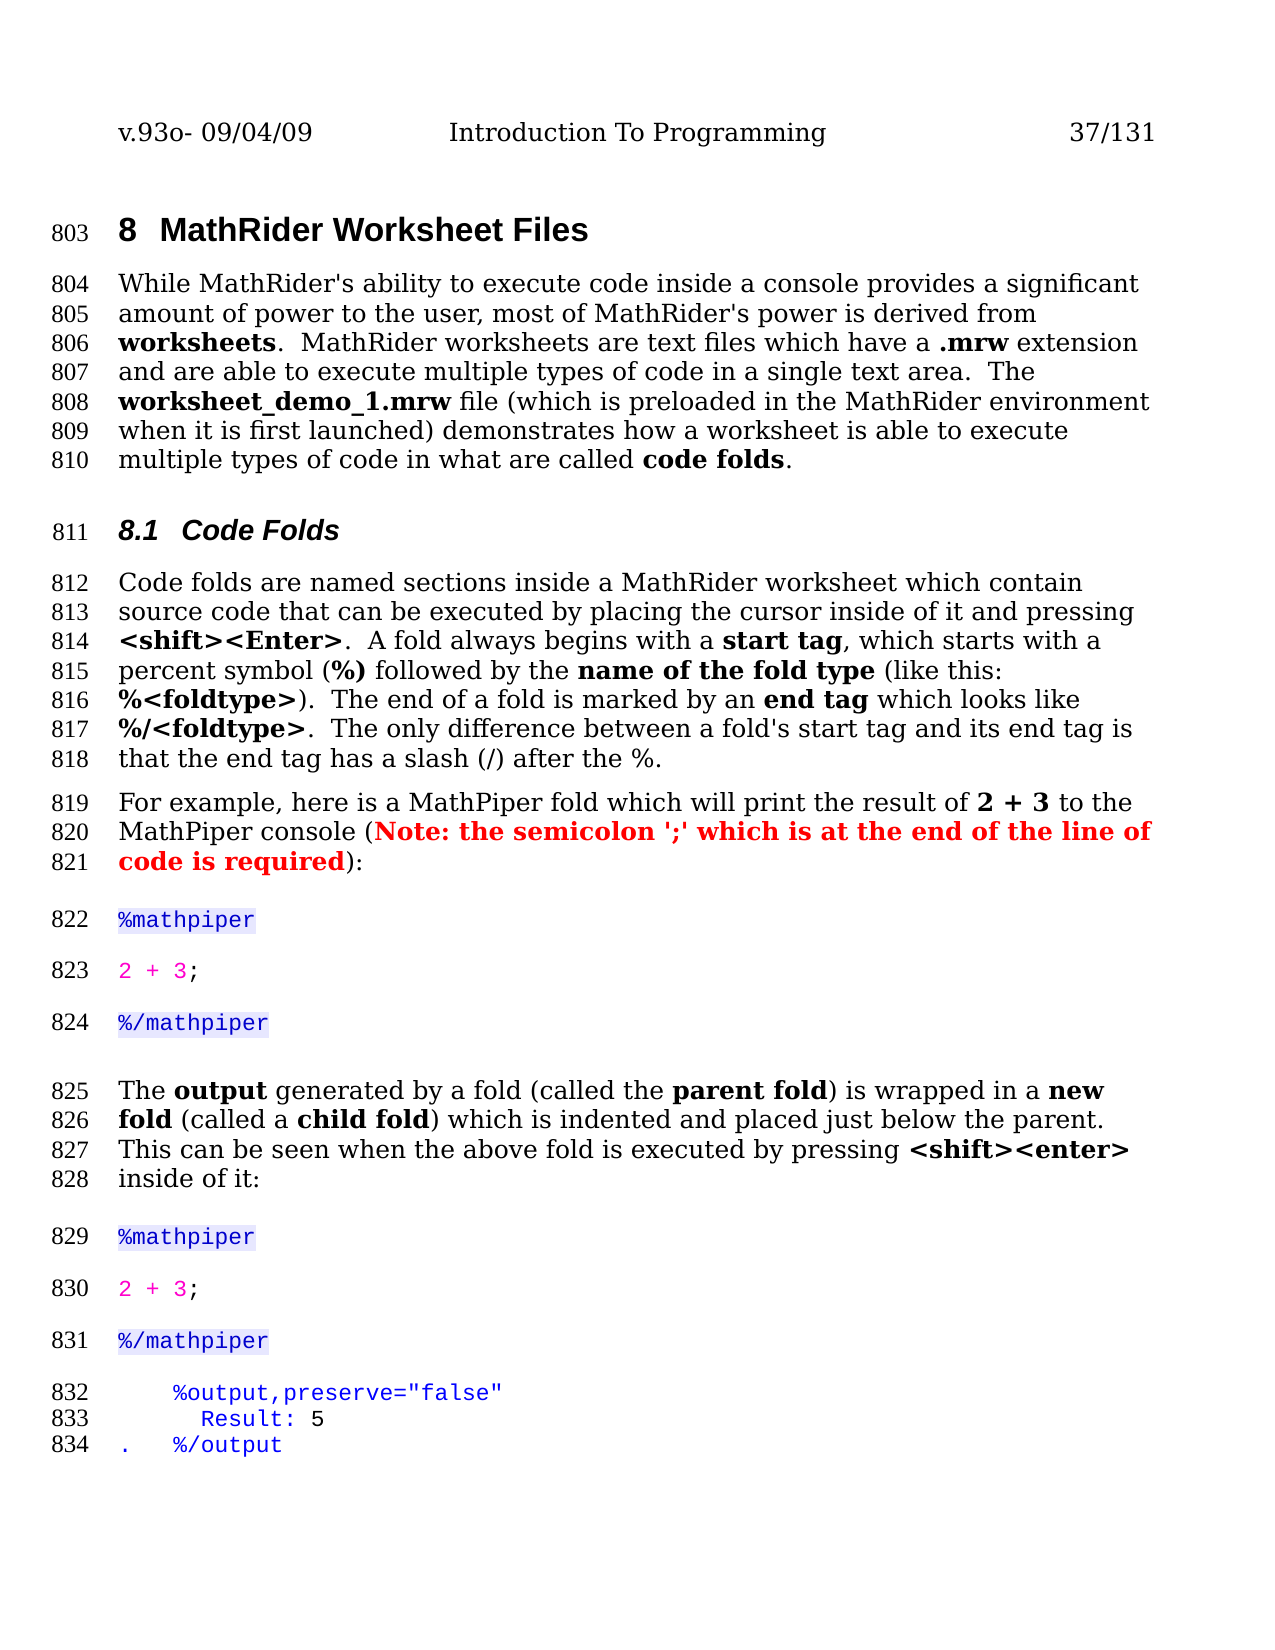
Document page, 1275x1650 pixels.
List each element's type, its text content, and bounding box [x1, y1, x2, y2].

text . %/output [118, 1433, 1157, 1459]
text While MathRider's ability to execute code inside a console provides a significant amount of power to the user, most of MathRider's power is derived from worksheets. MathRider worksheets are text files which have a .mrw extension and are able to execute multiple types of code in a single text area. The worksheet_demo_1.mrw file (which is preloaded in the MathRider environment when it is first launched) demonstrates how a worksheet is able to execute multiple types of code in what are called code folds. [118, 269, 1157, 474]
text Result: 5 [118, 1407, 1157, 1433]
subtitle MathRider Worksheet Files [118, 210, 1157, 248]
subtitle Code Folds [118, 513, 1157, 547]
text %/mathpiper [118, 1012, 1157, 1038]
text The output generated by a fold (called the parent fold) is wrapped in a new fold (called a child fold) which is indented and placed just below the parent. This can be seen when the above fold is executed by pressing <shift><enter> inside of it: [118, 1076, 1157, 1193]
text %/mathpiper [118, 1329, 1157, 1355]
text 2 + 3; [118, 1277, 1157, 1303]
text Code folds are named sections inside a MathRider worksheet which contain source code that can be executed by placing the cursor inside of it and pressing <shift><Enter>. A fold always begins with a start tag, which starts with a percent symbol (%) followed by the name of the fold type (like this: %<foldtype>). The end of a fold is marked by an end tag which looks like %/<foldtype>. The only difference between a fold's start tag and its end tag is that the end tag has a slash (/) after the %. [118, 568, 1157, 773]
text For example, here is a MathPiper fold which will print the result of 2 + 3 to the MathPiper console (Note: the semicolon ';' which is at the end of the line of code is required): [118, 788, 1157, 876]
text %mathpiper [118, 908, 1157, 934]
text 2 + 3; [118, 960, 1157, 986]
text %mathpiper [118, 1225, 1157, 1251]
text %output,preserve="false" [118, 1381, 1157, 1407]
